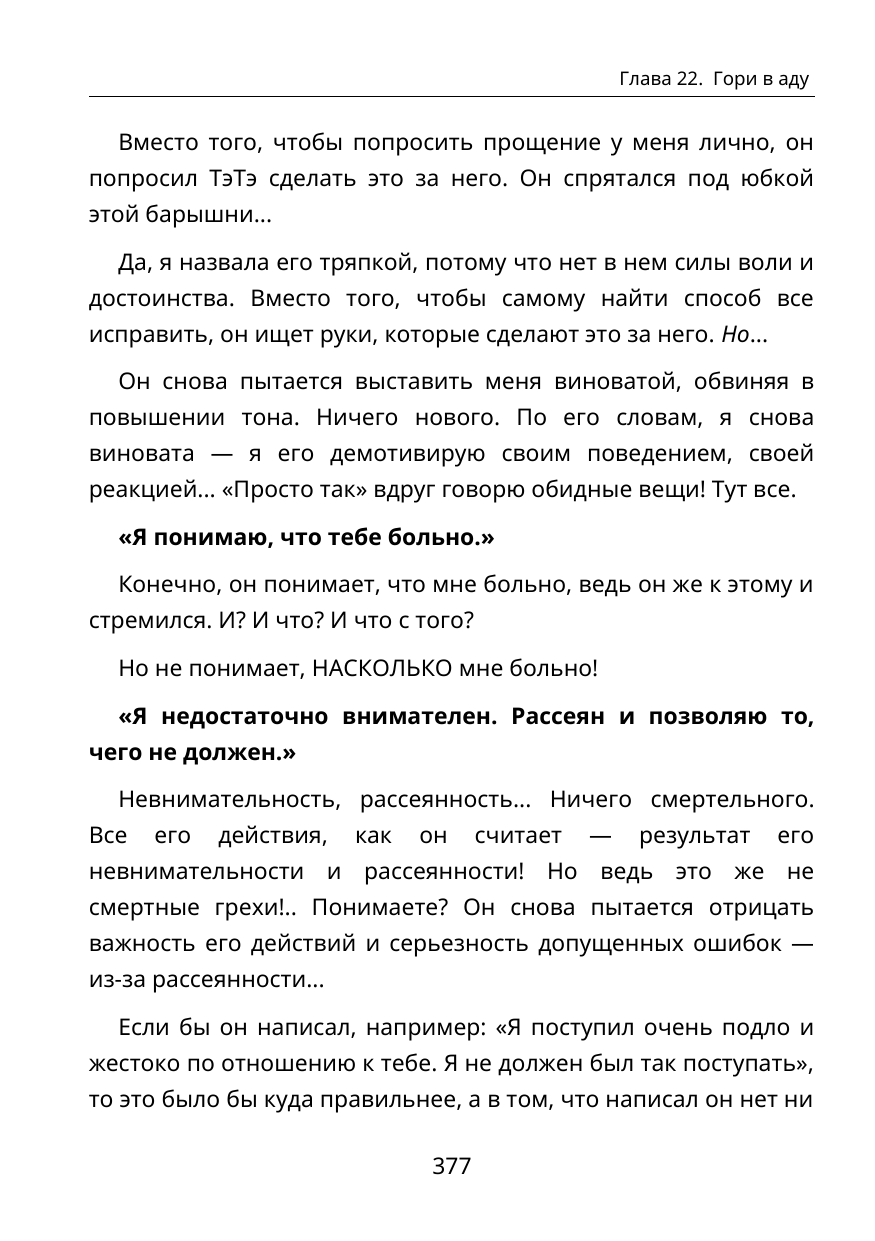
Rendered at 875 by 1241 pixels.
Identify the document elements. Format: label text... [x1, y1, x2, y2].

text Но не понимает, НАСКОЛЬКО мне больно! [88, 652, 815, 683]
text «Я недостаточно внимателен. Рассеян и позволяю то, чего не должен.» [88, 700, 815, 767]
text Он снова пытается выставить меня виноватой, обвиняя в повышении тона. Ничего нового. По его словам, я снова виновата — я его демотивирую своим поведением, своей реакцией... «Просто так» вдруг говорю обидные вещи! Тут все. [88, 365, 815, 504]
text Невнимательность, рассеянность... Ничего смертельного. Все его действия, как он считает — результат его невнимательности и рассеянности! Но ведь это же не смертные грехи!.. Понимаете? Он снова пытается отрицать важность его действий и серьезность допущенных ошибок — из-за рассеянности... [88, 783, 815, 994]
text «Я понимаю, что тебе больно.» [88, 521, 815, 552]
text Если бы он написал, например: «Я поступил очень подло и жестоко по отношению к тебе. Я не должен был так поступать», то это было бы куда правильнее, а в том, что написал он нет ни [88, 1011, 815, 1114]
text Да, я назвала его тряпкой, потому что нет в нем силы воли и достоинства. Вместо того, чтобы самому найти способ все исправить, он ищет руки, которые сделают это за него. Но... [88, 246, 815, 349]
text Конечно, он понимает, что мне больно, ведь он же к этому и стремился. И? И что? И что с того? [88, 568, 815, 636]
text Вместо того, чтобы попросить прощение у меня лично, он попросил ТэТэ сделать это за него. Он спрятался под юбкой этой барышни... [88, 126, 815, 229]
